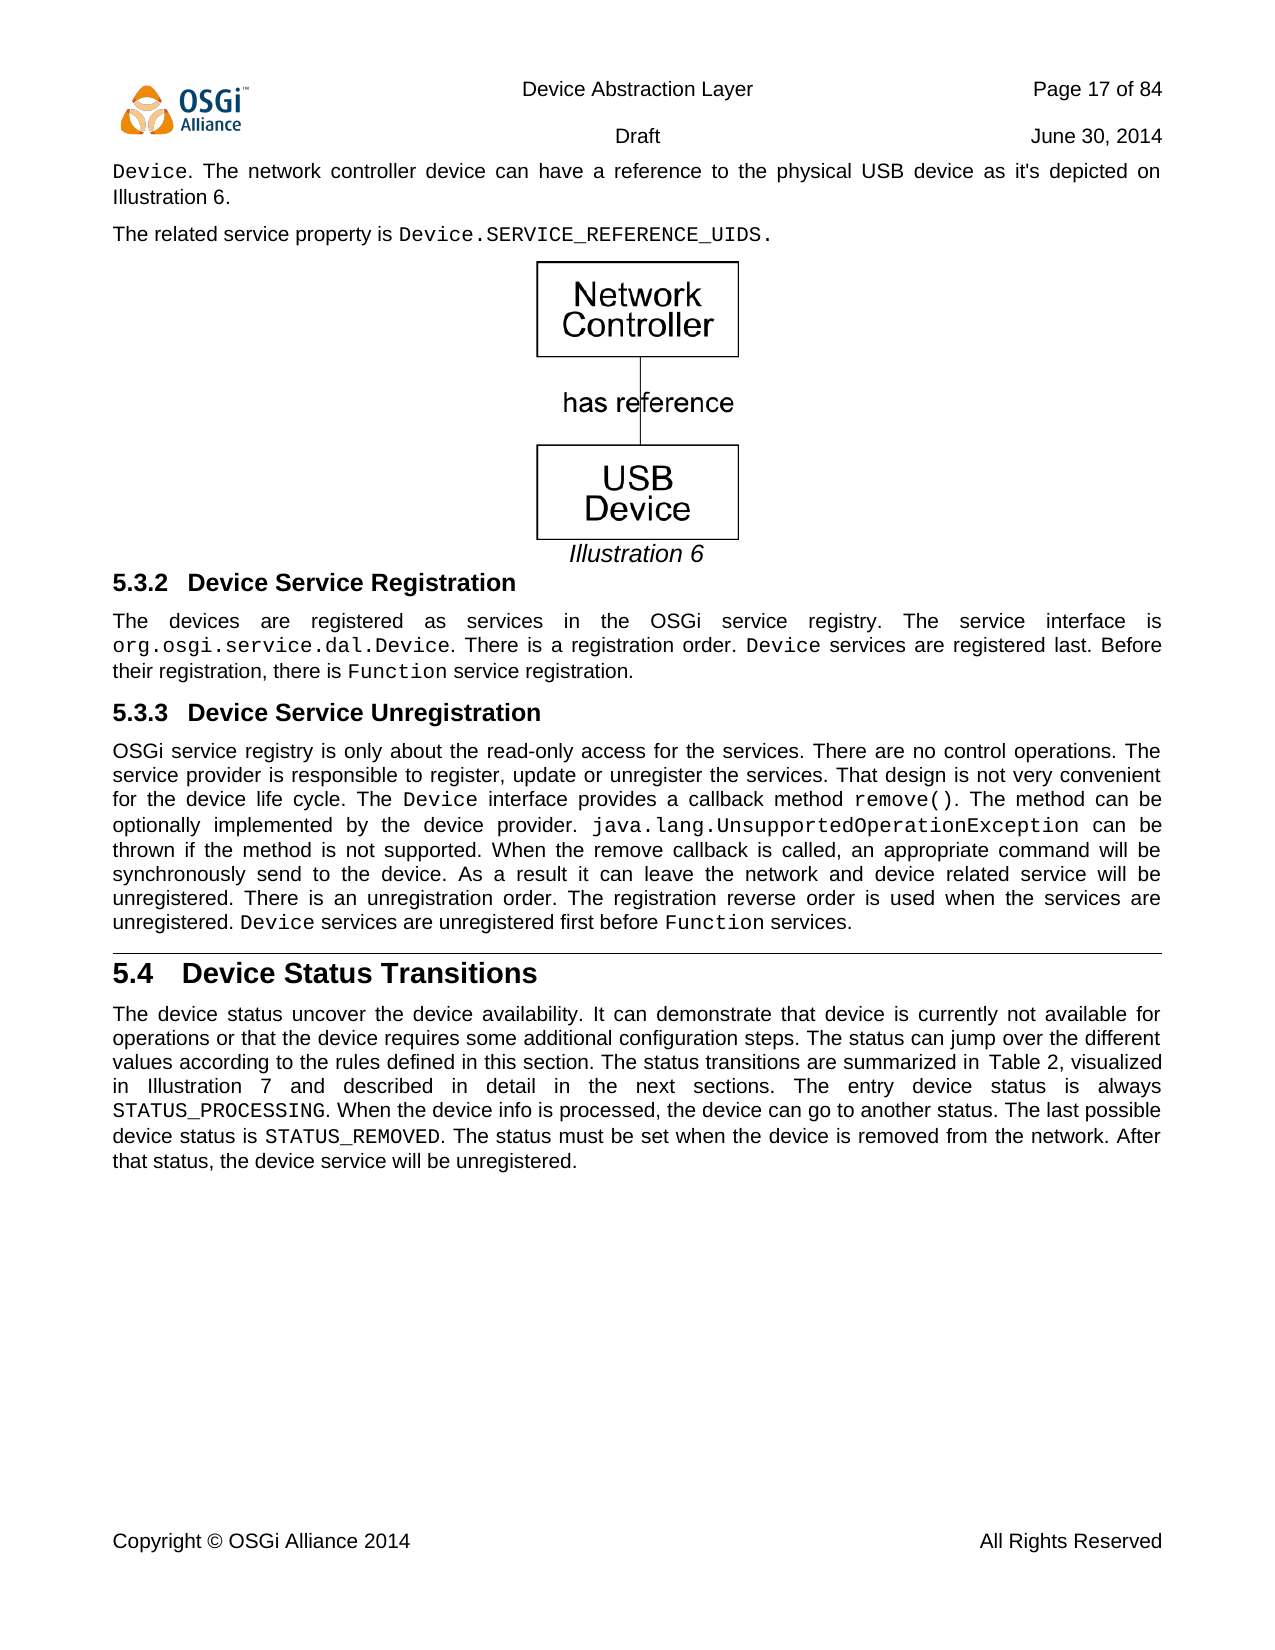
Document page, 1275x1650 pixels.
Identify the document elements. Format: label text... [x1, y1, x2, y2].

text The device status uncover the device availability. It can demonstrate that device is currently not available for operations or that the device requires some additional configuration steps. The status can jump over the different values according to the rules defined in this section. The status transitions are summarized in Table 2, visualized in Illustration 7 and described in detail in the next sections. The entry device status is always STATUS_PROCESSING. When the device info is processed, the device can go to another status. The last possible device status is STATUS_REMOVED. The status must be set when the device is removed from the network. After that status, the device service will be unregistered. [112, 1002, 1162, 1173]
picture [113, 78, 257, 142]
subtitle Device Service Registration [112, 540, 1162, 597]
subtitle Device Service Unregistration [112, 697, 1162, 726]
subtitle Device Status Transitions [112, 954, 1162, 989]
text [536, 249, 739, 261]
picture [536, 261, 739, 540]
text OSGi service registry is only about the read-only access for the services. There are no control operations. The service provider is responsible to register, update or unregister the services. That design is not very convenient for the device life cycle. The Device interface provides a callback method remove(). The method can be optionally implemented by the device provider. java.lang.UnsupportedOperationException can be thrown if the method is not supported. When the remove callback is called, an appropriate command will be synchronously send to the device. As a result it can leave the network and device related service will be unregistered. There is an unregistration order. The registration reverse order is used when the services are unregistered. Device services are unregistered first before Function services. [112, 739, 1162, 936]
text Illustration 6 [536, 540, 739, 568]
text The devices are registered as services in the OSGi service registry. The service interface is org.osgi.service.dal.Device. There is a registration order. Device services are registered last. Before their registration, there is Function service registration. [112, 609, 1162, 685]
text Device. The network controller device can have a reference to the physical USB device as it's depicted on Illustration 6. [112, 159, 1162, 209]
text The related service property is Device.SERVICE_REFERENCE_UIDS. [112, 221, 1162, 247]
